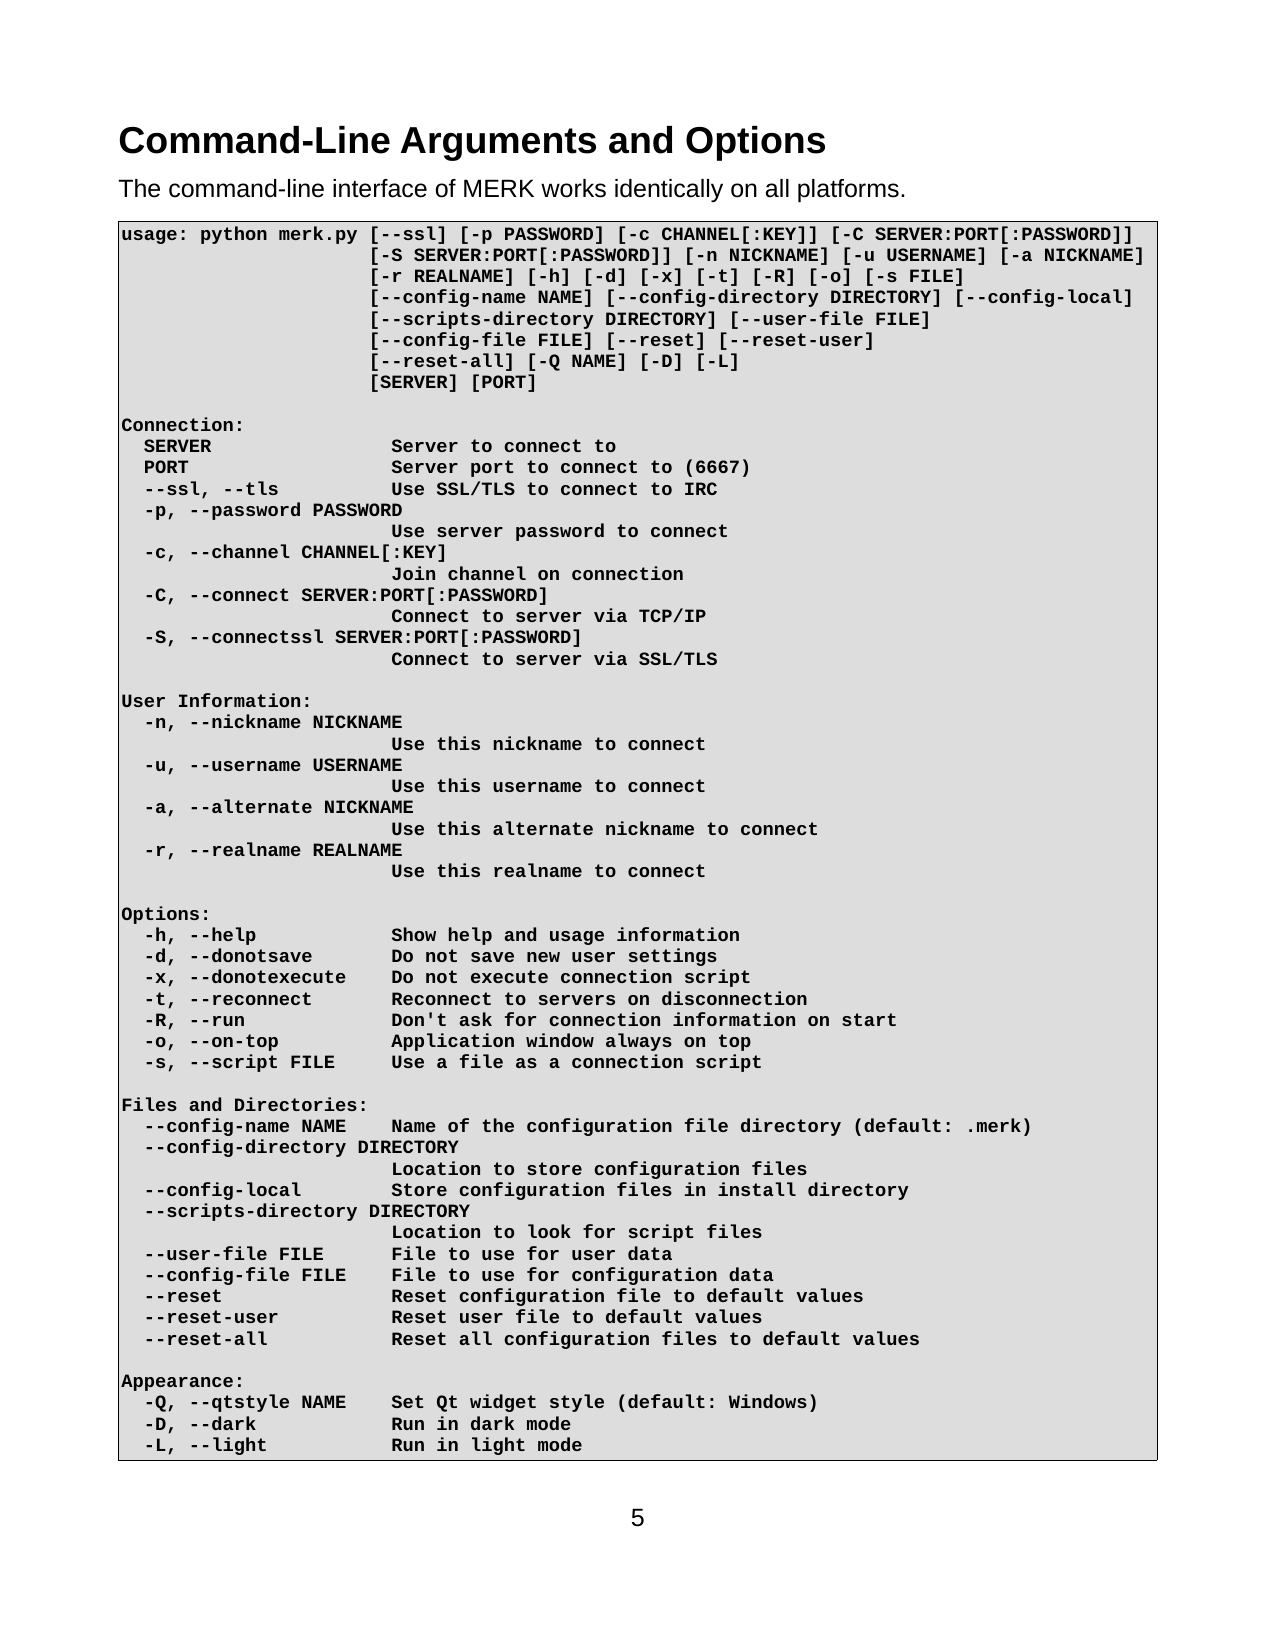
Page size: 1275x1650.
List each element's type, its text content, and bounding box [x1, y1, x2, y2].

table_header usage: python merk.py [--ssl] [-p PASSWORD] [-c CHANNEL[:KEY]] [-C SERVER:PORT[:PASSWORD]] [-S SERVER:PORT[:PASSWORD]] [-n NICKNAME] [-u USERNAME] [-a NICKNAME] [-r REALNAME] [-h] [-d] [-x] [-t] [-R] [-o] [-s FILE] [--config-name NAME] [--config-directory DIRECTORY] [--config-local] [--scripts-directory DIRECTORY] [--user-file FILE] [--config-file FILE] [--reset] [--reset-user] [--reset-all] [-Q NAME] [-D] [-L] [SERVER] [PORT] Connection: SERVER Server to connect to PORT Server port to connect to (6667) --ssl, --tls Use SSL/TLS to connect to IRC -p, --password PASSWORD Use server password to connect -c, --channel CHANNEL[:KEY] Join channel on connection -C, --connect SERVER:PORT[:PASSWORD] Connect to server via TCP/IP -S, --connectssl SERVER:PORT[:PASSWORD] Connect to server via SSL/TLS User Information: -n, --nickname NICKNAME Use this nickname to connect -u, --username USERNAME Use this username to connect -a, --alternate NICKNAME Use this alternate nickname to connect -r, --realname REALNAME Use this realname to connect Options: -h, --help Show help and usage information -d, --donotsave Do not save new user settings -x, --donotexecute Do not execute connection script -t, --reconnect Reconnect to servers on disconnection -R, --run Don't ask for connection information on start -o, --on-top Application window always on top -s, --script FILE Use a file as a connection script Files and Directories: --config-name NAME Name of the configuration file directory (default: .merk) --config-directory DIRECTORY Location to store configuration files --config-local Store configuration files in install directory --scripts-directory DIRECTORY Location to look for script files --user-file FILE File to use for user data --config-file FILE File to use for configuration data --reset Reset configuration file to default values --reset-user Reset user file to default values --reset-all Reset all configuration files to default values Appearance: -Q, --qtstyle NAME Set Qt widget style (default: Windows) -D, --dark Run in dark mode -L, --light Run in light mode [119, 222, 1157, 1460]
text The command-line interface of MERK works identically on all platforms. [118, 174, 1157, 202]
subtitle Command-Line Arguments and Options [118, 118, 1157, 161]
